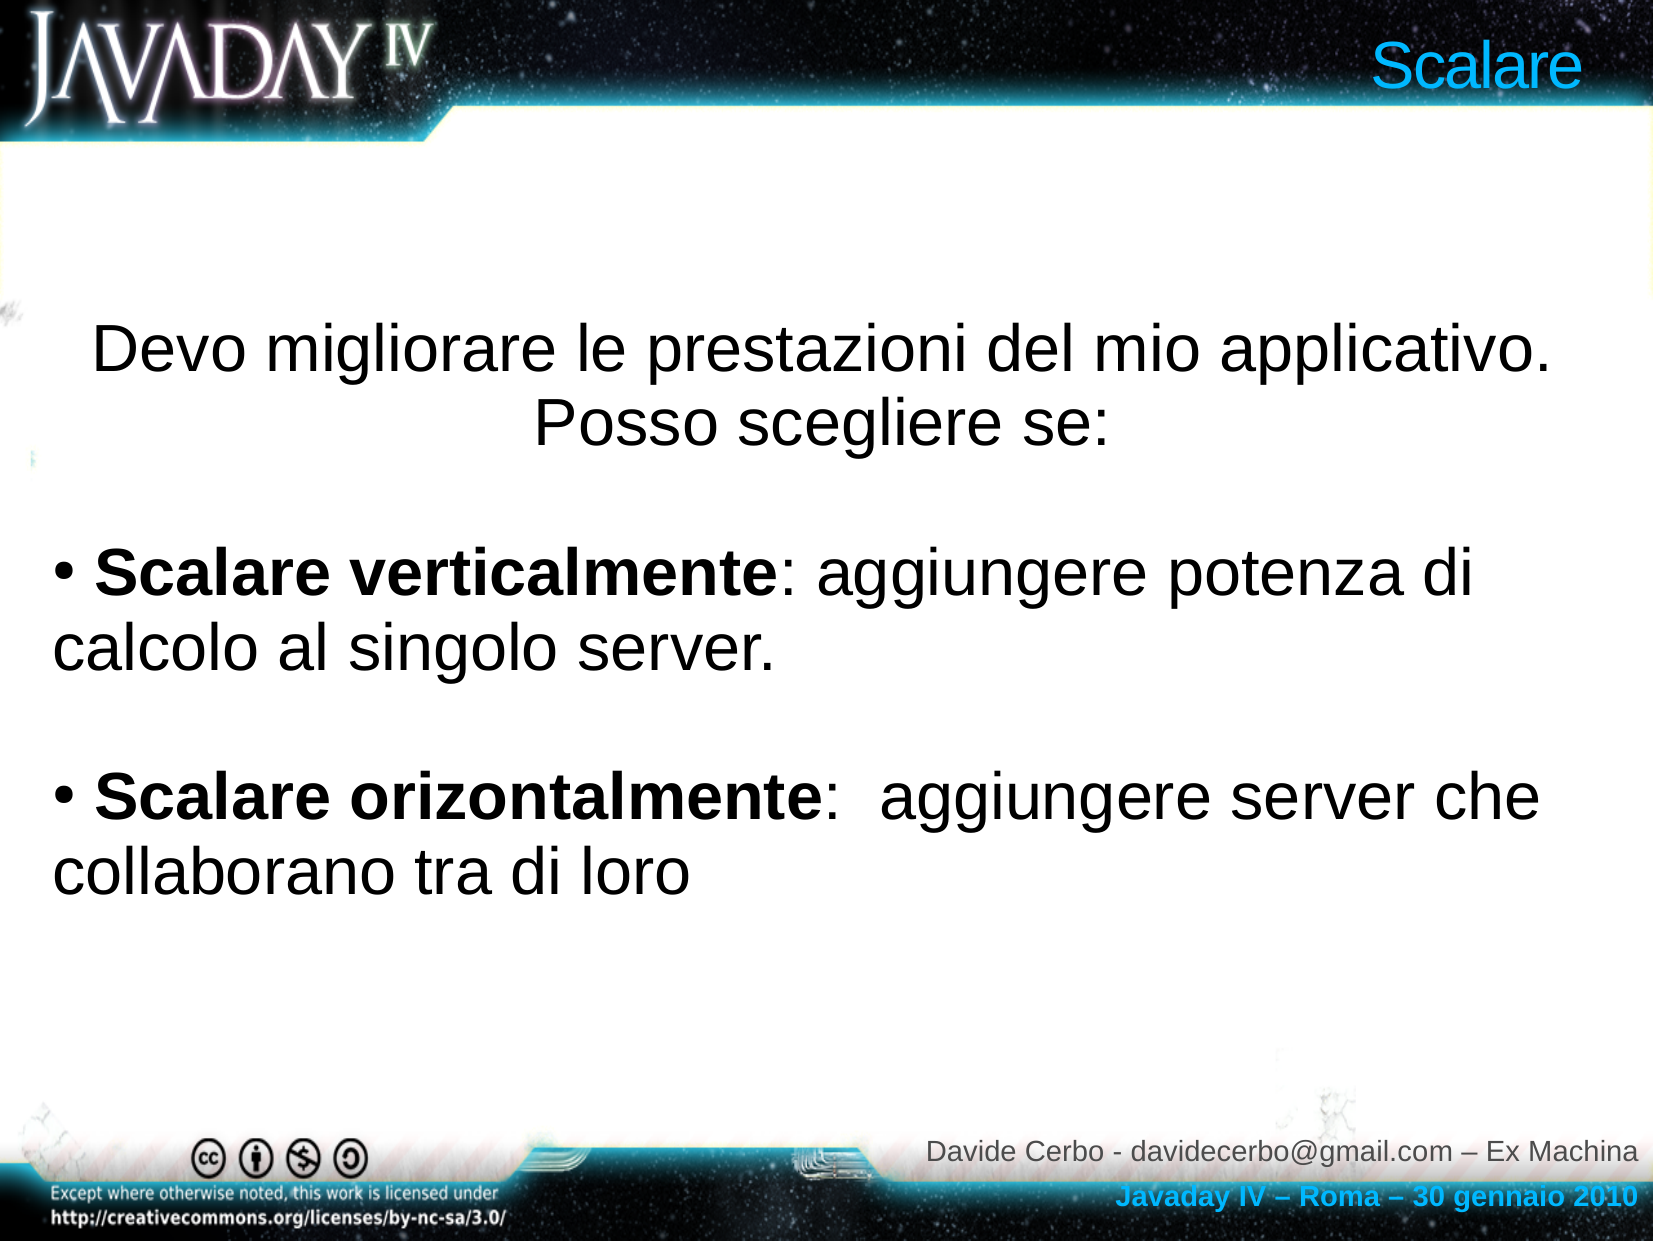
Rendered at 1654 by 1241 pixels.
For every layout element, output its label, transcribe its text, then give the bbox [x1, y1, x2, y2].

picture [0, 0, 1653, 1241]
title Scalare [108, 0, 1585, 169]
subtitle Devo migliorare le prestazioni del mio applicativo. Posso scegliere se: Scalare verticalmente: aggiungere potenza di calcolo al singolo server. Scalare orizontalmente: aggiungere server che collaborano tra di loro [52, 207, 1594, 1012]
